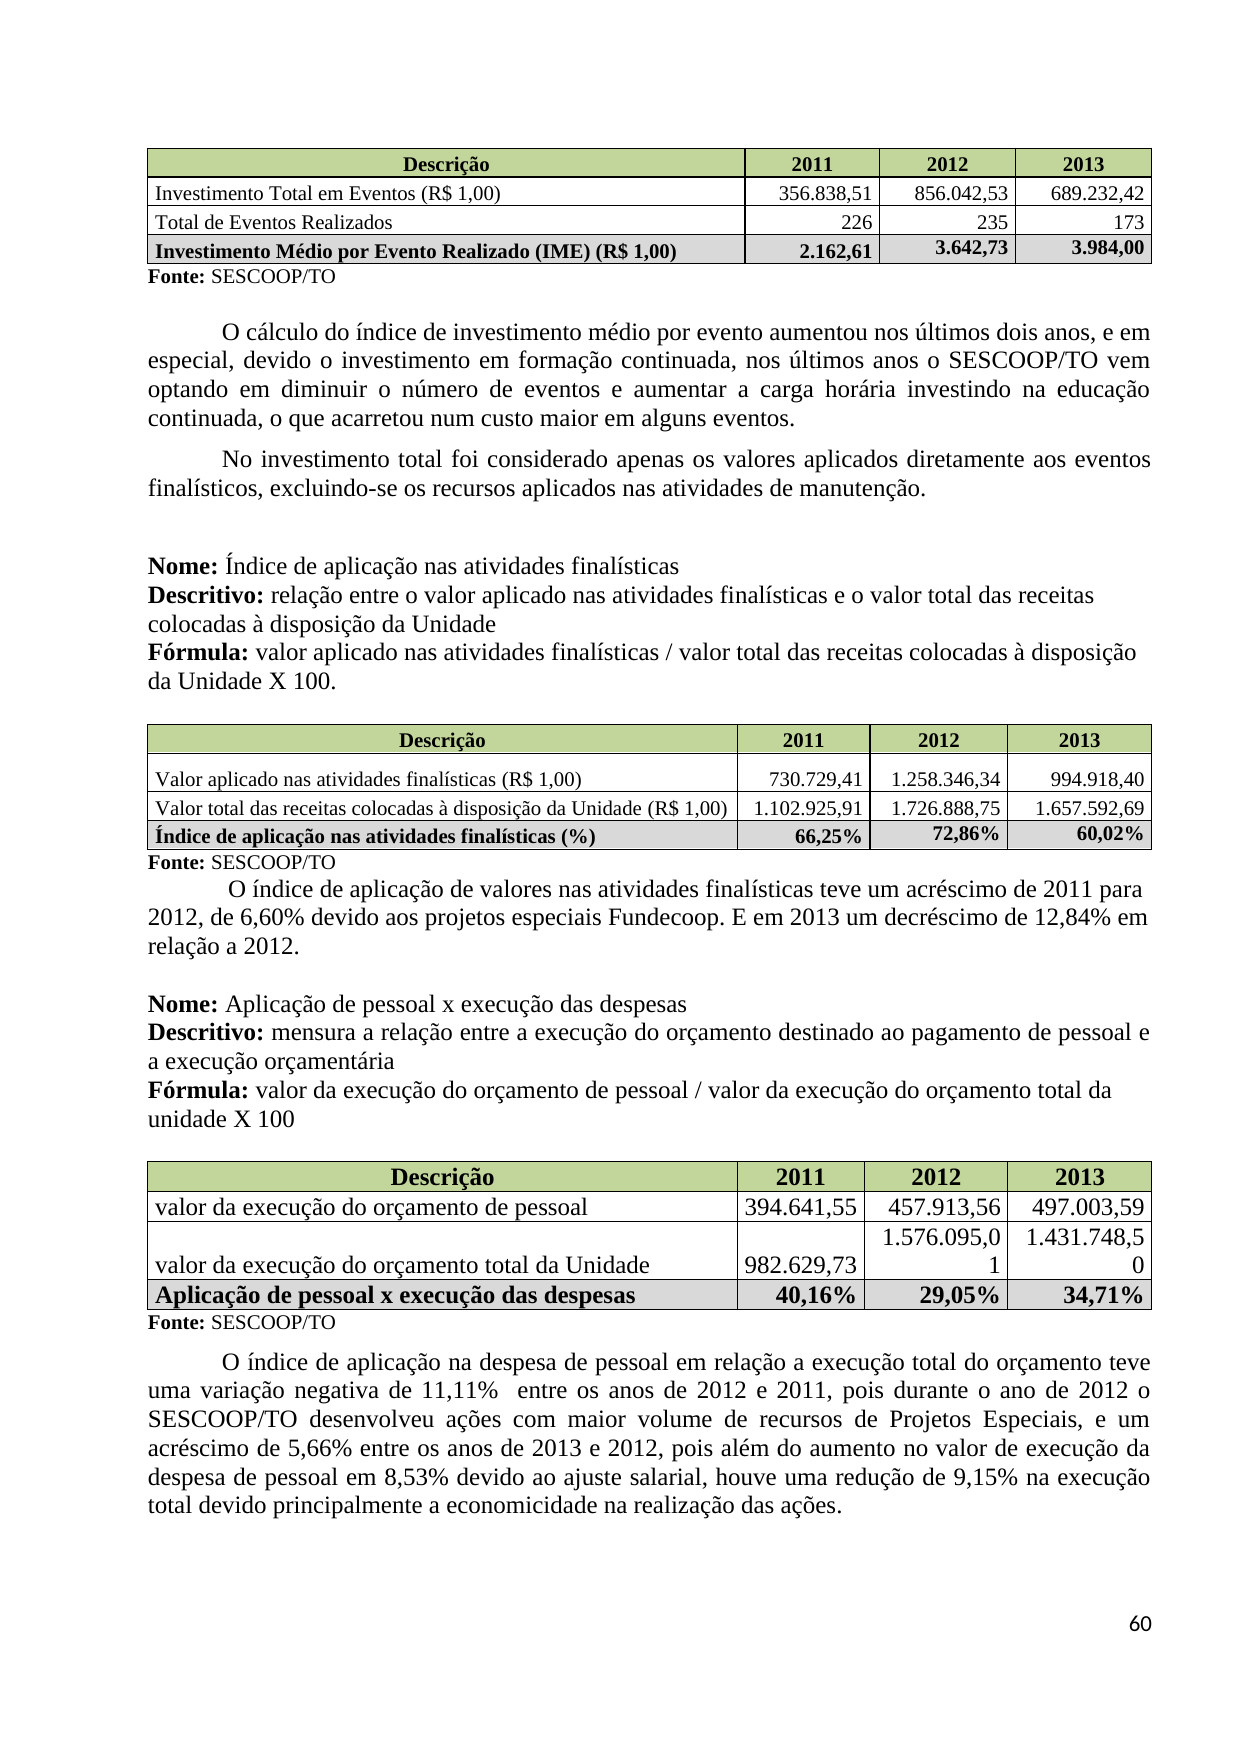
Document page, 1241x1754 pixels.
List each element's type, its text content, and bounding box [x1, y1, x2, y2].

table_cell 457.913,56 [865, 1192, 1007, 1221]
text Fórmula: valor da execução do orçamento de pessoal / valor da execução do orçamento total da unidade X 100 [148, 1075, 1152, 1132]
table_cell valor da execução do orçamento total da Unidade [148, 1222, 737, 1279]
table_header 2011 [738, 1162, 864, 1191]
table_cell 730.729,41 [738, 754, 869, 791]
table_header 2012 [871, 725, 1007, 752]
table_cell Índice de aplicação nas atividades finalísticas (%) [148, 821, 737, 848]
table_header Descrição [148, 1162, 737, 1191]
table_header 2013 [1008, 725, 1151, 752]
table_cell 3.984,00 [1016, 235, 1151, 263]
text O índice de aplicação de valores nas atividades finalísticas teve um acréscimo de 2011 para 2012, de 6,60% devido aos projetos especiais Fundecoop. E em 2013 um decréscimo de 12,84% em relação a 2012. [148, 874, 1152, 960]
text Fonte: SESCOOP/TO [148, 850, 1152, 874]
text Fonte: SESCOOP/TO [148, 1310, 1152, 1334]
table_cell 394.641,55 [738, 1192, 864, 1221]
table_cell Investimento Médio por Evento Realizado (IME) (R$ 1,00) [148, 235, 744, 263]
text O cálculo do índice de investimento médio por evento aumentou nos últimos dois anos, e em especial, devido o investimento em formação continuada, nos últimos anos o SESCOOP/TO vem optando em diminuir o número de eventos e aumentar a carga horária investindo na educação continuada, o que acarretou num custo maior em alguns eventos. [148, 317, 1152, 432]
table_header 2011 [746, 149, 879, 176]
table_header 2011 [738, 725, 869, 752]
table_cell 3.642,73 [880, 235, 1015, 263]
table_cell Total de Eventos Realizados [148, 206, 744, 234]
table_cell 173 [1016, 206, 1151, 234]
table_cell 1.576.095,01 [865, 1222, 1007, 1279]
table_cell 994.918,40 [1008, 754, 1151, 791]
table_cell 689.232,42 [1016, 178, 1151, 205]
table_cell 1.102.925,91 [738, 792, 869, 820]
text Nome: Índice de aplicação nas atividades finalísticas [148, 551, 1152, 580]
text Descritivo: relação entre o valor aplicado nas atividades finalísticas e o valor total das receitas colocadas à disposição da Unidade [148, 580, 1152, 637]
table_header 2012 [880, 149, 1015, 176]
table_cell 1.726.888,75 [871, 792, 1007, 820]
table_header 2013 [1016, 149, 1151, 176]
table_cell 34,71% [1008, 1280, 1151, 1309]
table_cell 235 [880, 206, 1015, 234]
table_cell valor da execução do orçamento de pessoal [148, 1192, 737, 1221]
text Nome: Aplicação de pessoal x execução das despesas [148, 989, 1152, 1017]
table_header 2013 [1008, 1162, 1151, 1191]
table_cell 497.003,59 [1008, 1192, 1151, 1221]
table_cell Investimento Total em Eventos (R$ 1,00) [148, 178, 744, 205]
table_header Descrição [148, 149, 744, 176]
text Fórmula: valor aplicado nas atividades finalísticas / valor total das receitas colocadas à disposição da Unidade X 100. [148, 637, 1152, 695]
table_cell 72,86% [871, 821, 1007, 848]
table_cell 1.431.748,50 [1008, 1222, 1151, 1279]
table_cell 982.629,73 [738, 1222, 864, 1279]
table_cell 856.042,53 [880, 178, 1015, 205]
text O índice de aplicação na despesa de pessoal em relação a execução total do orçamento teve uma variação negativa de 11,11% entre os anos de 2012 e 2011, pois durante o ano de 2012 o SESCOOP/TO desenvolveu ações com maior volume de recursos de Projetos Especiais, e um acréscimo de 5,66% entre os anos de 2013 e 2012, pois além do aumento no valor de execução da despesa de pessoal em 8,53% devido ao ajuste salarial, houve uma redução de 9,15% na execução total devido principalmente a economicidade na realização das ações. [148, 1347, 1152, 1519]
table_cell Valor total das receitas colocadas à disposição da Unidade (R$ 1,00) [148, 792, 737, 820]
table_cell 1.657.592,69 [1008, 792, 1151, 820]
table_cell 356.838,51 [746, 178, 879, 205]
table_cell 1.258.346,34 [871, 754, 1007, 791]
table_cell Valor aplicado nas atividades finalísticas (R$ 1,00) [148, 754, 737, 791]
text No investimento total foi considerado apenas os valores aplicados diretamente aos eventos finalísticos, excluindo-se os recursos aplicados nas atividades de manutenção. [148, 444, 1152, 502]
table_cell 40,16% [738, 1280, 864, 1309]
table_cell 60,02% [1008, 821, 1151, 848]
table_header Descrição [148, 725, 737, 752]
table_cell 226 [746, 206, 879, 234]
table_cell Aplicação de pessoal x execução das despesas [148, 1280, 737, 1309]
table_cell 29,05% [865, 1280, 1007, 1309]
text Fonte: SESCOOP/TO [148, 264, 1152, 288]
table_cell 2.162,61 [746, 235, 879, 263]
table_header 2012 [865, 1162, 1007, 1191]
table_cell 66,25% [738, 821, 869, 848]
text Descritivo: mensura a relação entre a execução do orçamento destinado ao pagamento de pessoal e a execução orçamentária [148, 1017, 1152, 1075]
